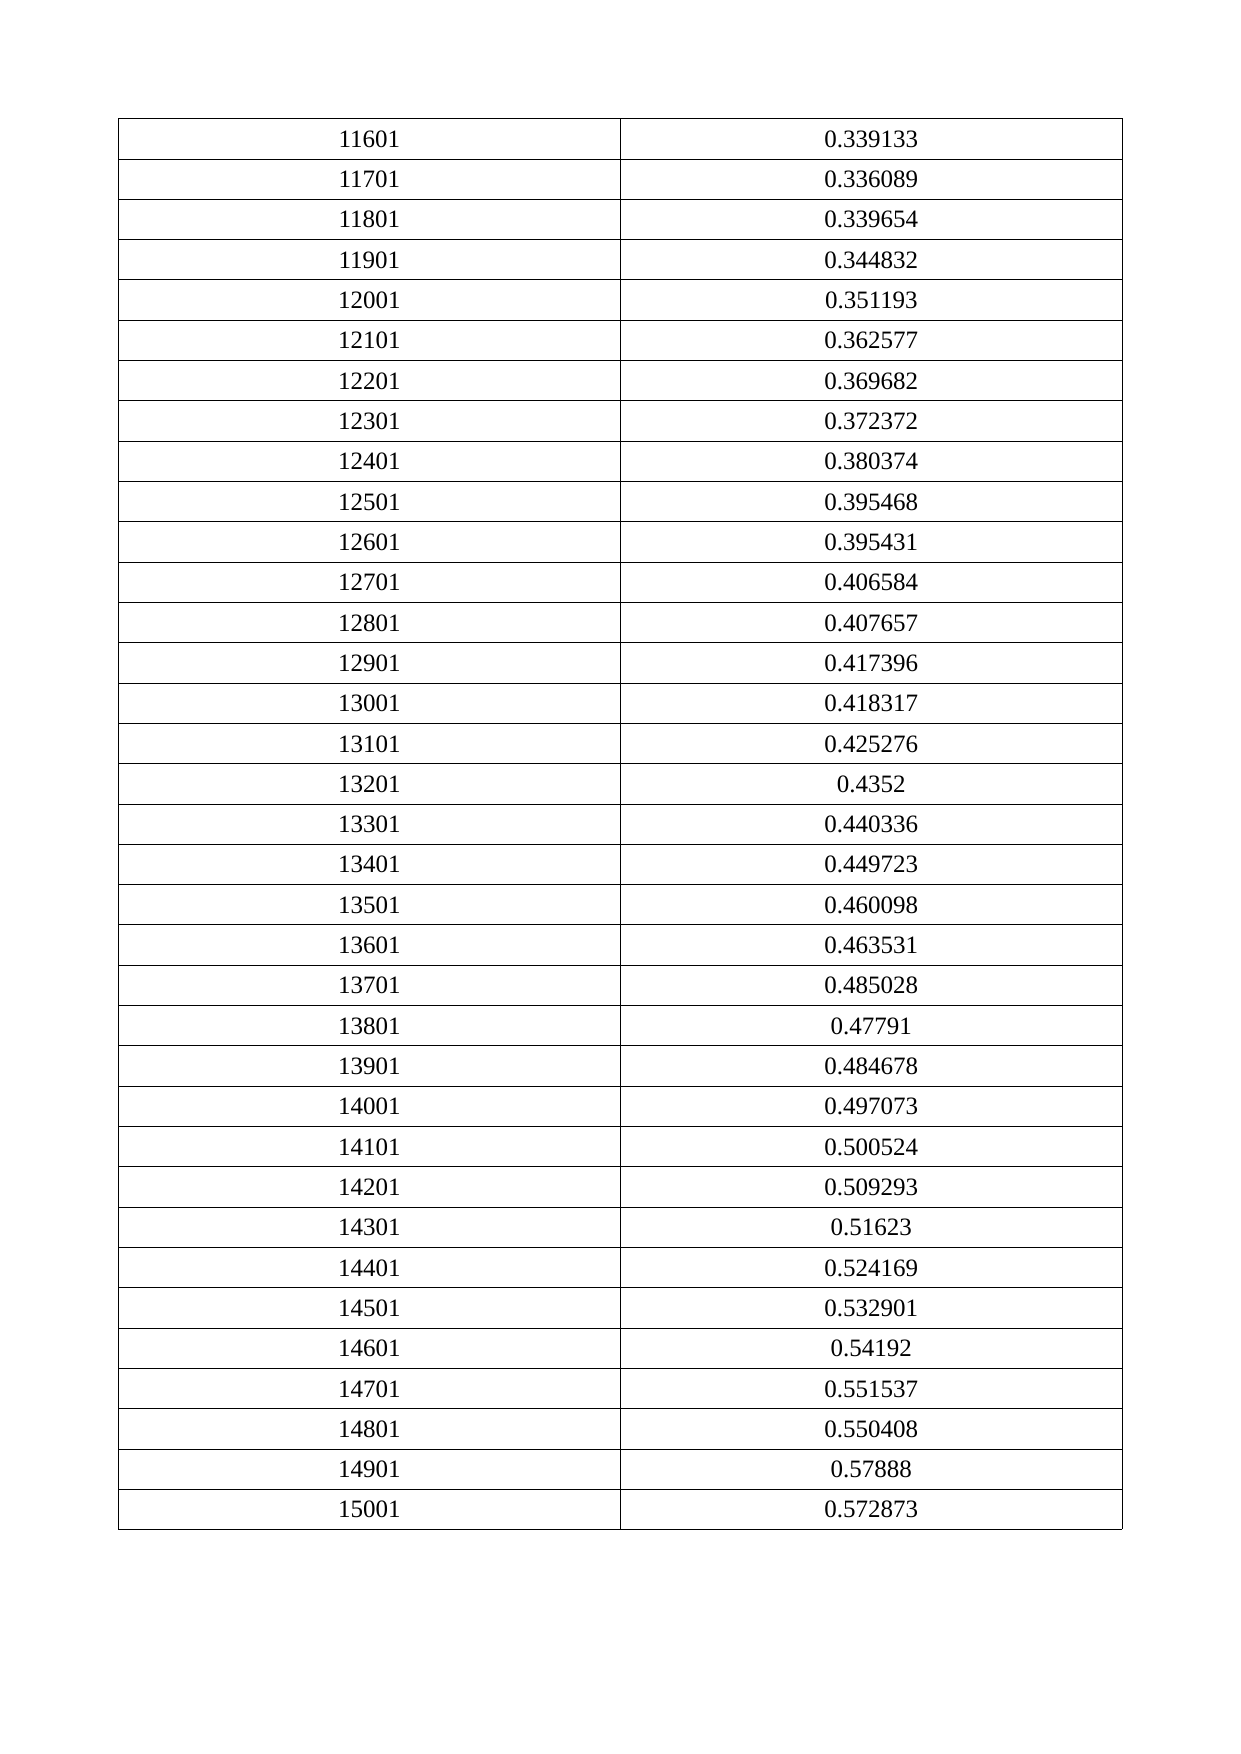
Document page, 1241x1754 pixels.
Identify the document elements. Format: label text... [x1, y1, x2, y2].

table_cell 0.4352 [621, 764, 1122, 803]
table_cell 11701 [119, 160, 620, 199]
table_cell 13201 [119, 764, 620, 803]
table_cell 0.351193 [621, 280, 1122, 320]
table_cell 0.339133 [621, 119, 1122, 158]
table_cell 0.51623 [621, 1208, 1122, 1247]
table_cell 12701 [119, 563, 620, 602]
table_cell 14901 [119, 1450, 620, 1489]
table_cell 0.372372 [621, 401, 1122, 441]
table_cell 13901 [119, 1046, 620, 1086]
table_cell 0.532901 [621, 1288, 1122, 1327]
table_cell 12401 [119, 442, 620, 481]
table_cell 14001 [119, 1087, 620, 1126]
table_cell 14601 [119, 1329, 620, 1368]
table_cell 14501 [119, 1288, 620, 1327]
table_cell 13501 [119, 885, 620, 924]
table_cell 0.395468 [621, 482, 1122, 521]
table_cell 0.524169 [621, 1248, 1122, 1287]
table_cell 12201 [119, 361, 620, 400]
table_cell 14201 [119, 1167, 620, 1207]
table_cell 12601 [119, 522, 620, 562]
table_cell 0.425276 [621, 724, 1122, 763]
table_cell 0.509293 [621, 1167, 1122, 1207]
table_cell 13801 [119, 1006, 620, 1045]
table_cell 0.440336 [621, 805, 1122, 844]
table_cell 13101 [119, 724, 620, 763]
table_cell 13301 [119, 805, 620, 844]
table_cell 12801 [119, 603, 620, 642]
table_cell 14801 [119, 1409, 620, 1448]
table_cell 0.395431 [621, 522, 1122, 562]
table_cell 0.551537 [621, 1369, 1122, 1408]
table_cell 0.418317 [621, 684, 1122, 723]
table_cell 0.449723 [621, 845, 1122, 884]
table_cell 0.57888 [621, 1450, 1122, 1489]
table_cell 0.47791 [621, 1006, 1122, 1045]
table_cell 14401 [119, 1248, 620, 1287]
table_cell 14701 [119, 1369, 620, 1408]
table_cell 0.485028 [621, 966, 1122, 1005]
table_cell 0.339654 [621, 200, 1122, 239]
table_cell 15001 [119, 1490, 620, 1529]
table_cell 0.336089 [621, 160, 1122, 199]
table_cell 13401 [119, 845, 620, 884]
table_cell 0.497073 [621, 1087, 1122, 1126]
table_cell 0.500524 [621, 1127, 1122, 1166]
table_cell 0.406584 [621, 563, 1122, 602]
table_cell 0.572873 [621, 1490, 1122, 1529]
table_cell 0.550408 [621, 1409, 1122, 1448]
table_cell 14301 [119, 1208, 620, 1247]
table_cell 12101 [119, 321, 620, 360]
table_cell 0.362577 [621, 321, 1122, 360]
table_cell 14101 [119, 1127, 620, 1166]
table_cell 11901 [119, 240, 620, 279]
table_cell 0.484678 [621, 1046, 1122, 1086]
table_cell 12001 [119, 280, 620, 320]
table_cell 0.54192 [621, 1329, 1122, 1368]
table_cell 12301 [119, 401, 620, 441]
table_cell 0.380374 [621, 442, 1122, 481]
table_cell 0.344832 [621, 240, 1122, 279]
table_cell 13601 [119, 925, 620, 965]
table_cell 0.463531 [621, 925, 1122, 965]
table_cell 0.417396 [621, 643, 1122, 682]
table_cell 13701 [119, 966, 620, 1005]
table_cell 0.460098 [621, 885, 1122, 924]
table_cell 12901 [119, 643, 620, 682]
table_cell 12501 [119, 482, 620, 521]
table_cell 11601 [119, 119, 620, 158]
table_cell 11801 [119, 200, 620, 239]
table_cell 0.369682 [621, 361, 1122, 400]
table_cell 13001 [119, 684, 620, 723]
table_cell 0.407657 [621, 603, 1122, 642]
